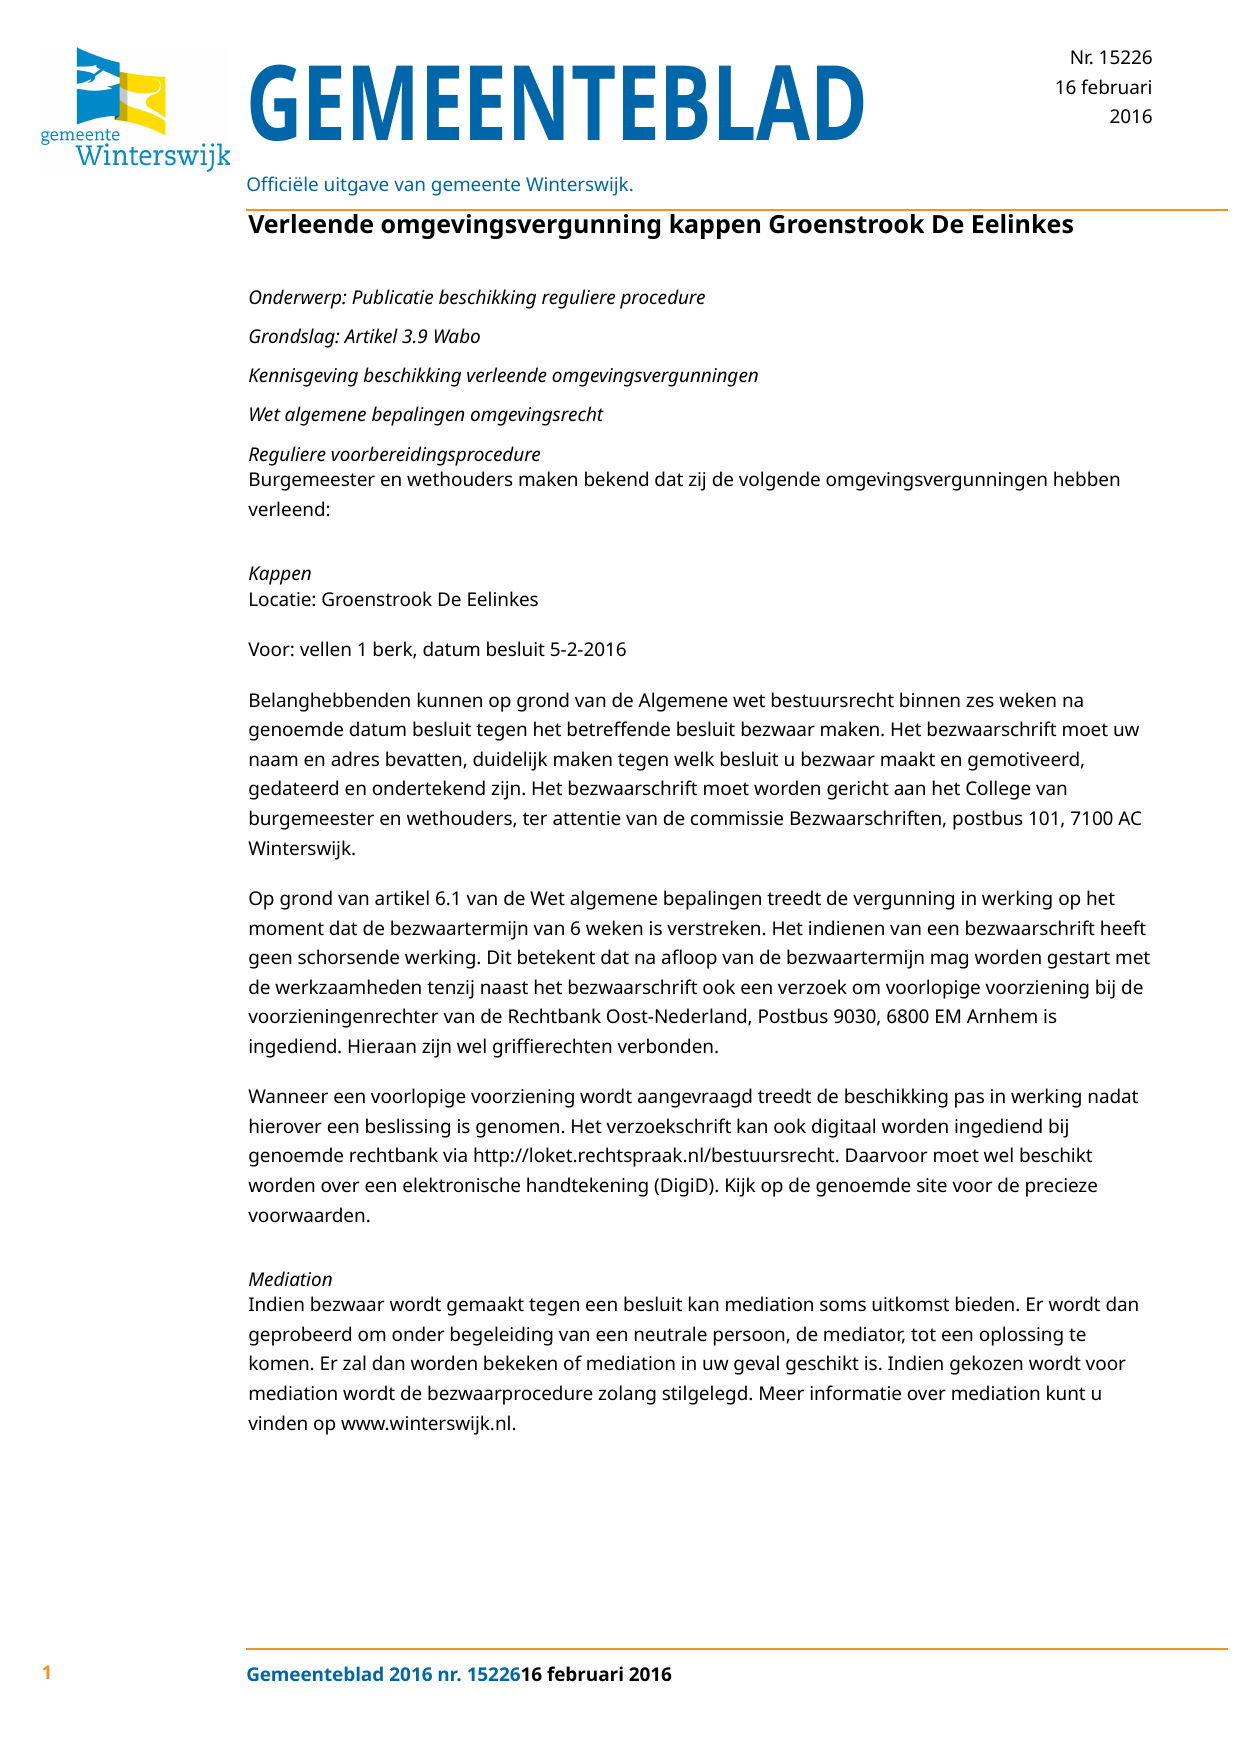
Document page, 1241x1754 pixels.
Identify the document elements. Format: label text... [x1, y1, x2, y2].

text Kennisgeving beschikking verleende omgevingsvergunningen [248, 362, 1152, 388]
text Kappen [248, 560, 1152, 586]
text Onderwerp: Publicatie beschikking reguliere procedure [248, 284, 1152, 309]
picture [41, 47, 231, 172]
text Locatie: Groenstrook De Eelinkes [248, 586, 1152, 612]
text Mediation [248, 1266, 1152, 1291]
text Wanneer een voorlopige voorziening wordt aangevraagd treedt de beschikking pas in werking nadat hierover een beslissing is genomen. Het verzoekschrift kan ook digitaal worden ingediend bij genoemde rechtbank via http://loket.rechtspraak.nl/bestuursrecht. Daarvoor moet wel beschikt worden over een elektronische handtekening (DigiD). Kijk op de genoemde site voor de precieze voorwaarden. [248, 1083, 1152, 1227]
text Verleende omgevingsvergunning kappen Groenstrook De Eelinkes [248, 211, 1152, 241]
text Burgemeester en wethouders maken bekend dat zij de volgende omgevingsvergunningen hebben verleend: [248, 467, 1152, 522]
text Reguliere voorbereidingsprocedure [248, 441, 1152, 467]
text Grondslag: Artikel 3.9 Wabo [248, 323, 1152, 349]
text Belanghebbenden kunnen op grond van de Algemene wet bestuursrecht binnen zes weken na genoemde datum besluit tegen het betreffende besluit bezwaar maken. Het bezwaarschrift moet uw naam en adres bevatten, duidelijk maken tegen welk besluit u bezwaar maakt en gemotiveerd, gedateerd en ondertekend zijn. Het bezwaarschrift moet worden gericht aan het College van burgemeester en wethouders, ter attentie van de commissie Bezwaarschriften, postbus 101, 7100 AC Winterswijk. [248, 687, 1152, 860]
text Op grond van artikel 6.1 van de Wet algemene bepalingen treedt de vergunning in werking op het moment dat de bezwaartermijn van 6 weken is verstreken. Het indienen van een bezwaarschrift heeft geen schorsende werking. Dit betekent dat na afloop van de bezwaartermijn mag worden gestart met de werkzaamheden tenzij naast het bezwaarschrift ook een verzoek om voorlopige voorziening bij de voorzieningenrechter van de Rechtbank Oost-Nederland, Postbus 9030, 6800 EM Arnhem is ingediend. Hieraan zijn wel griffierechten verbonden. [248, 885, 1152, 1059]
text Wet algemene bepalingen omgevingsrecht [248, 402, 1152, 427]
text Indien bezwaar wordt gemaakt tegen een besluit kan mediation soms uitkomst bieden. Er wordt dan geprobeerd om onder begeleiding van een neutrale persoon, de mediator, tot een oplossing te komen. Er zal dan worden bekeken of mediation in uw geval geschikt is. Indien gekozen wordt voor mediation wordt de bezwaarprocedure zolang stilgelegd. Meer informatie over mediation kunt u vinden op www.winterswijk.nl. [248, 1291, 1152, 1436]
text Voor: vellen 1 berk, datum besluit 5-2-2016 [248, 636, 1152, 662]
picture [225, 153, 231, 162]
